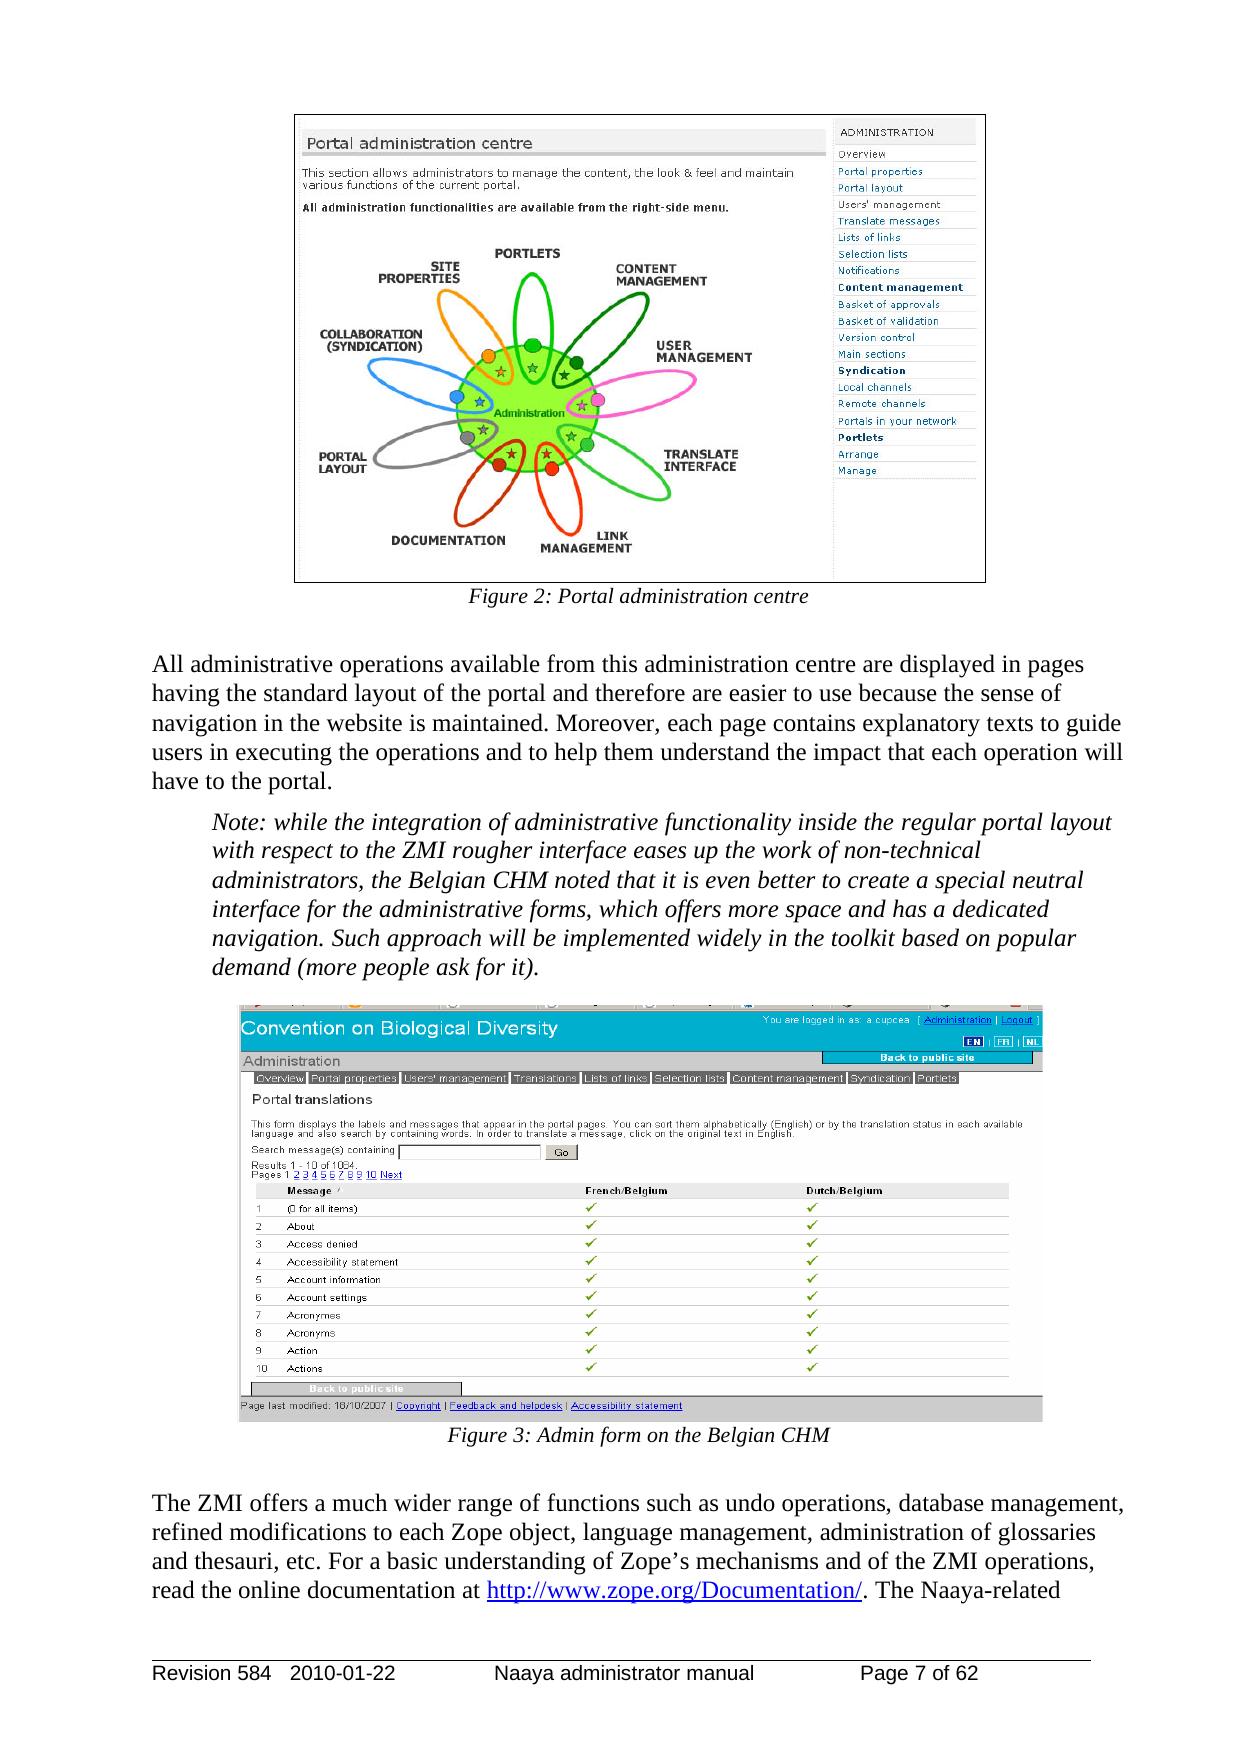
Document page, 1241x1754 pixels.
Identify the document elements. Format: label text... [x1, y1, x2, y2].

picture [298, 118, 982, 579]
text The ZMI offers a much wider range of functions such as undo operations, database management, refined modifications to each Zope object, language management, administration of glossaries and thesauri, etc. For a basic understanding of Zope’s mechanisms and of the ZMI operations, read the online documentation at http://www.zope.org/Documentation/. The Naaya-related [152, 1488, 1128, 1604]
text [295, 115, 985, 582]
text All administrative operations available from this administration centre are displayed in pages having the standard layout of the portal and therefore are easier to use because the sense of navigation in the website is maintained. Moreover, each page contains explanatory texts to guide users in executing the operations and to help them understand the impact that each operation will have to the portal. [152, 649, 1128, 794]
text Note: while the integration of administrative functionality inside the regular portal layout with respect to the ZMI rougher interface eases up the work of non-technical administrators, the Belgian CHM noted that it is even better to create a special neutral interface for the administrative forms, which offers more space and has a dedicated navigation. Such approach will be implemented widely in the toolkit based on popular demand (more people ask for it). [212, 806, 1128, 981]
text Figure 3: Admin form on the Belgian CHM [237, 1422, 1042, 1447]
text Figure 2: Portal administration centre [294, 583, 986, 608]
